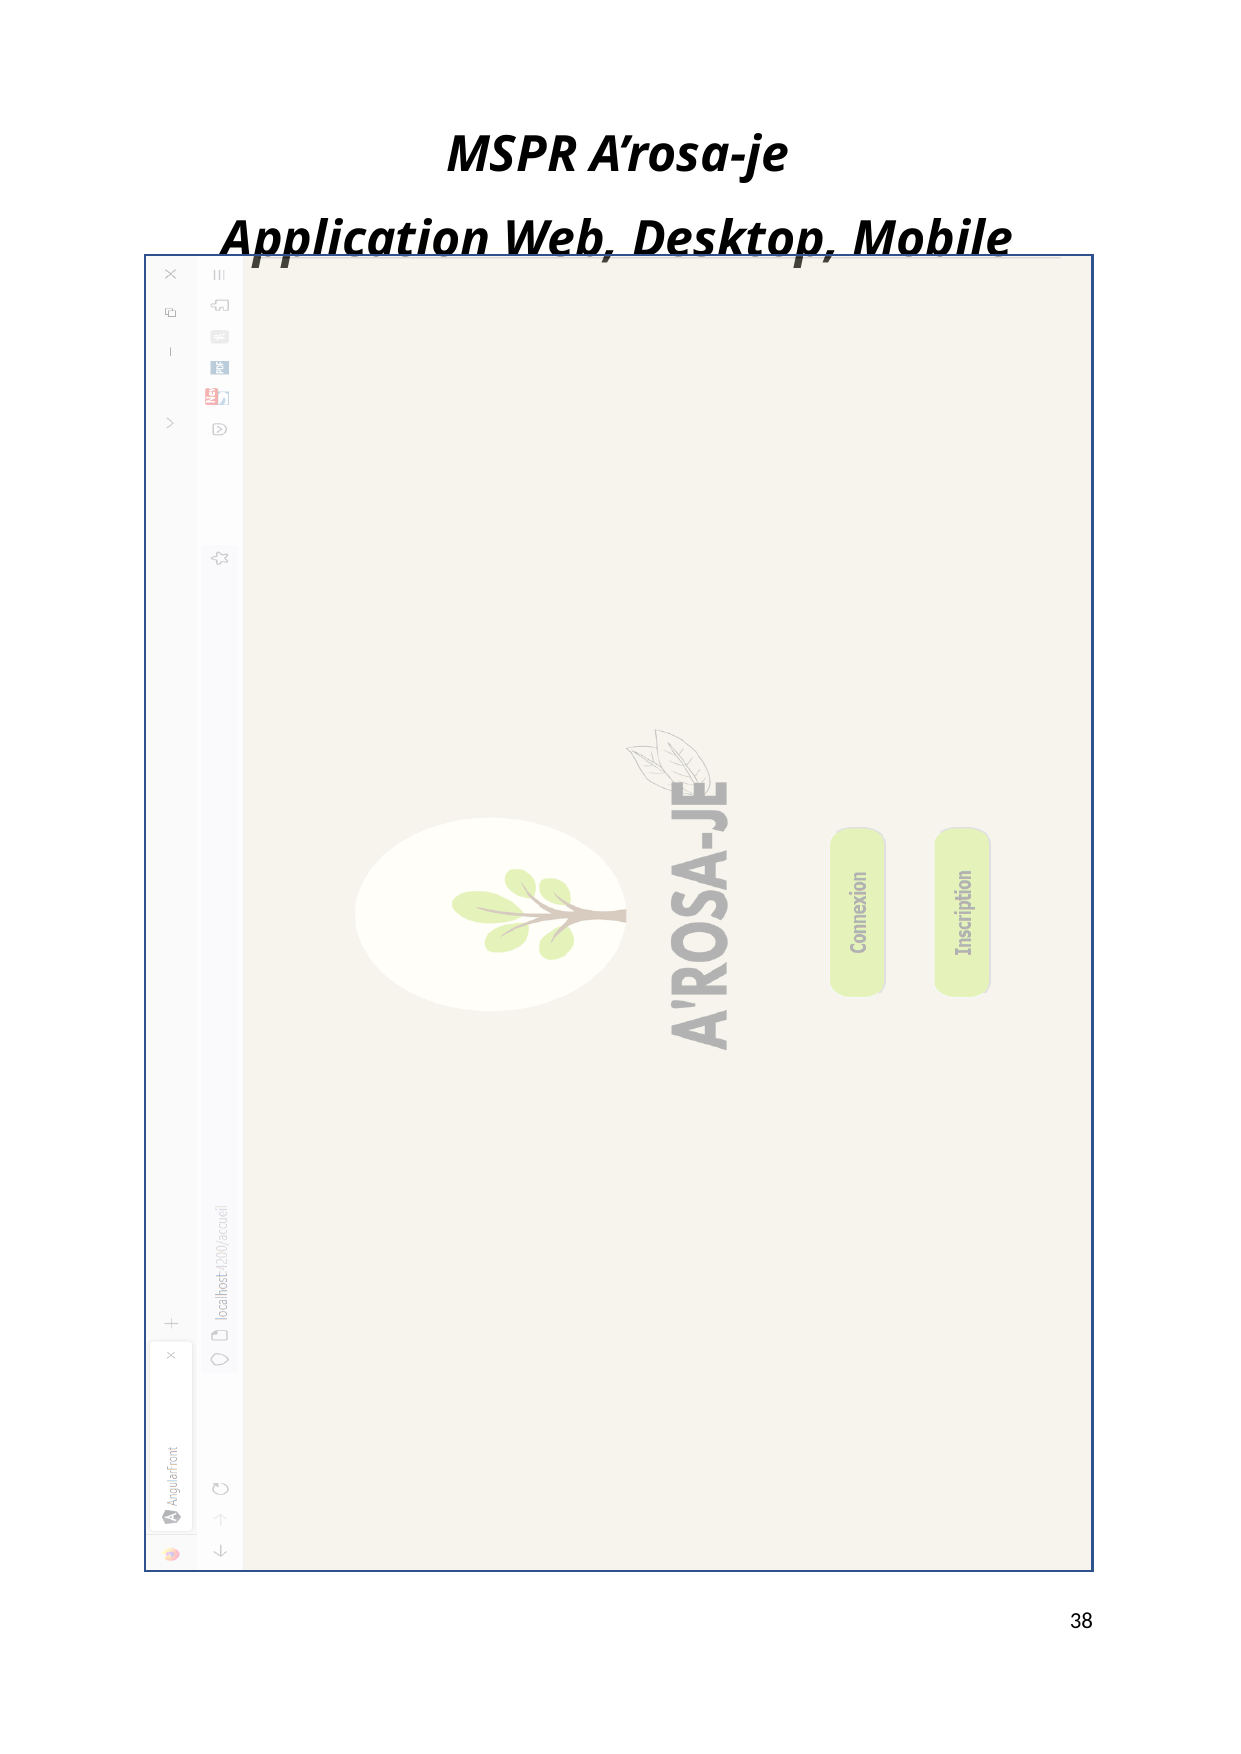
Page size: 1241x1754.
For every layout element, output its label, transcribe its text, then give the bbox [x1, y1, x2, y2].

text MSPR A’rosa-je [148, 118, 1093, 187]
text Application Web, Desktop, Mobile [148, 203, 1093, 254]
